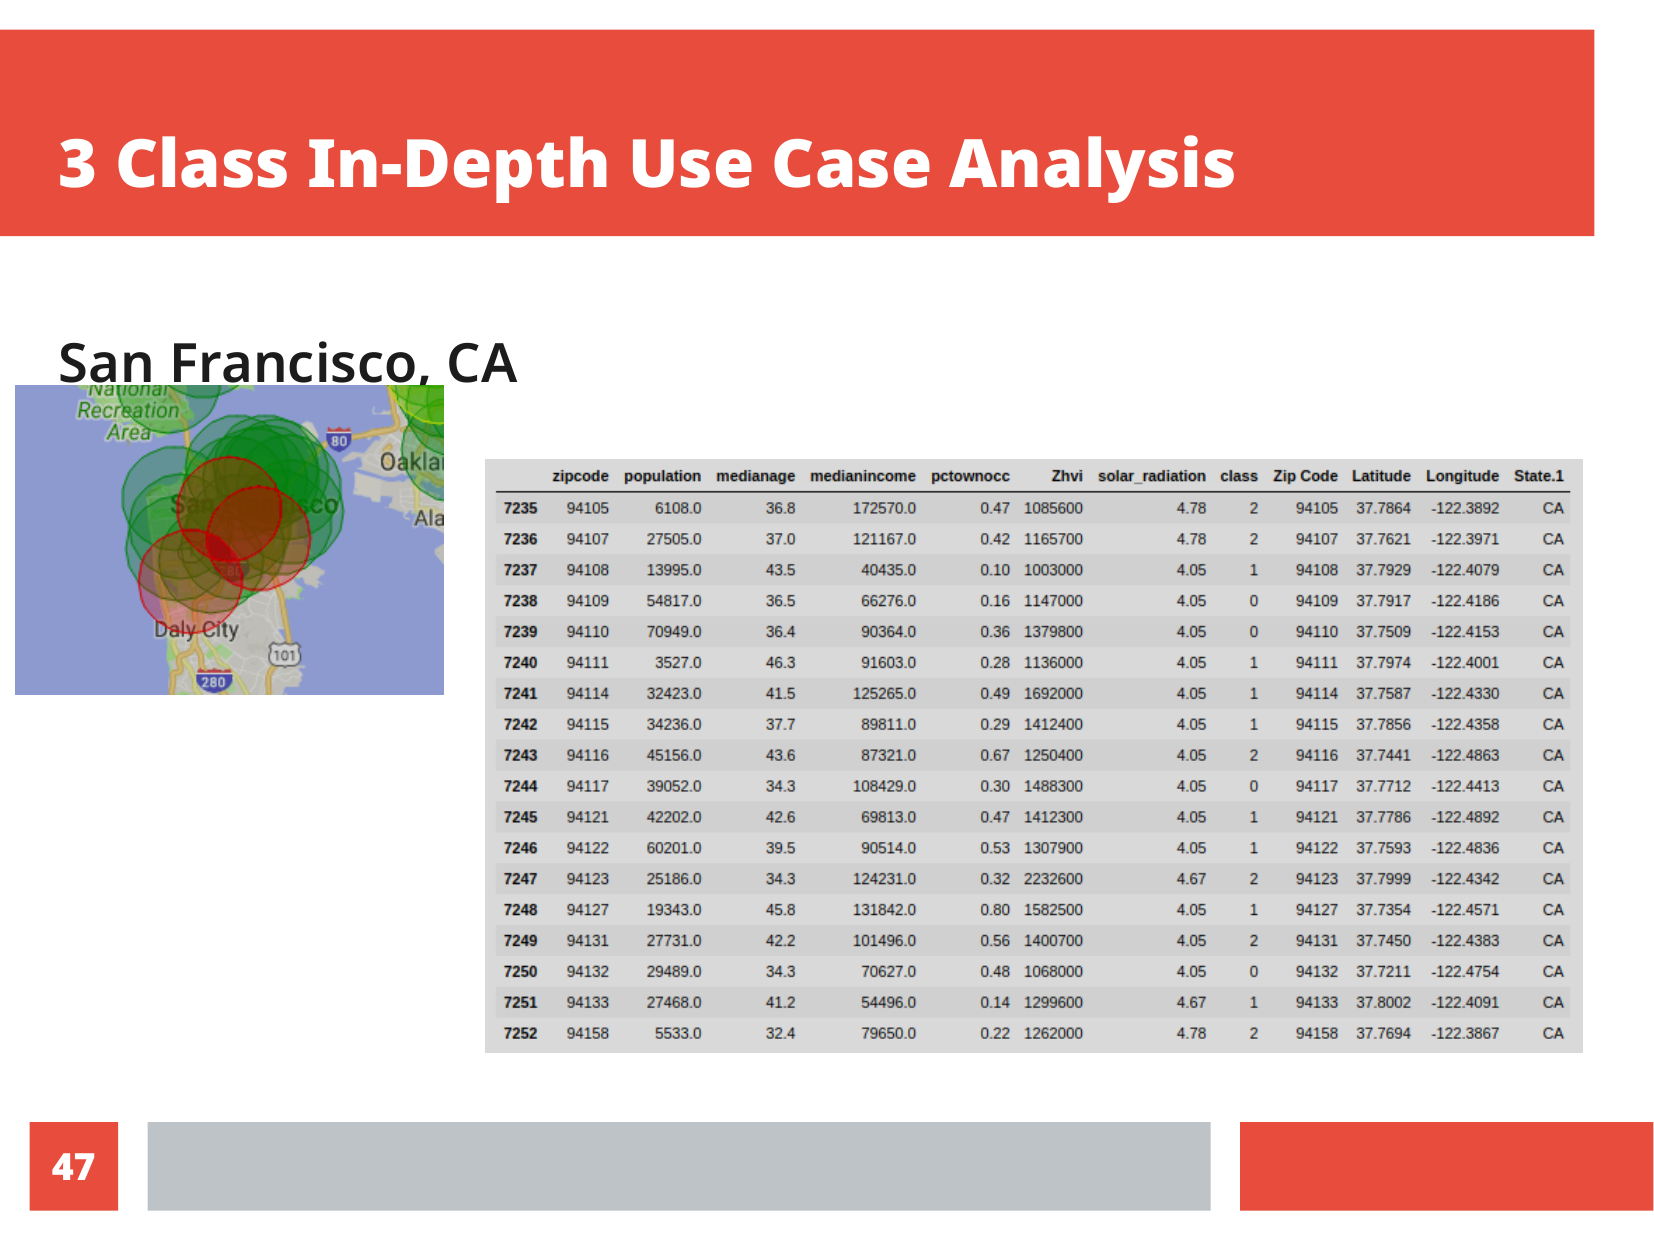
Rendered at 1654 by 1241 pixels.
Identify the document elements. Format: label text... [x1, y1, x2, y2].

picture [15, 385, 444, 695]
picture [485, 459, 1583, 1053]
list San Francisco, CA [59, 324, 1565, 1093]
title 3 Class In-Depth Use Case Analysis [59, 59, 1595, 207]
